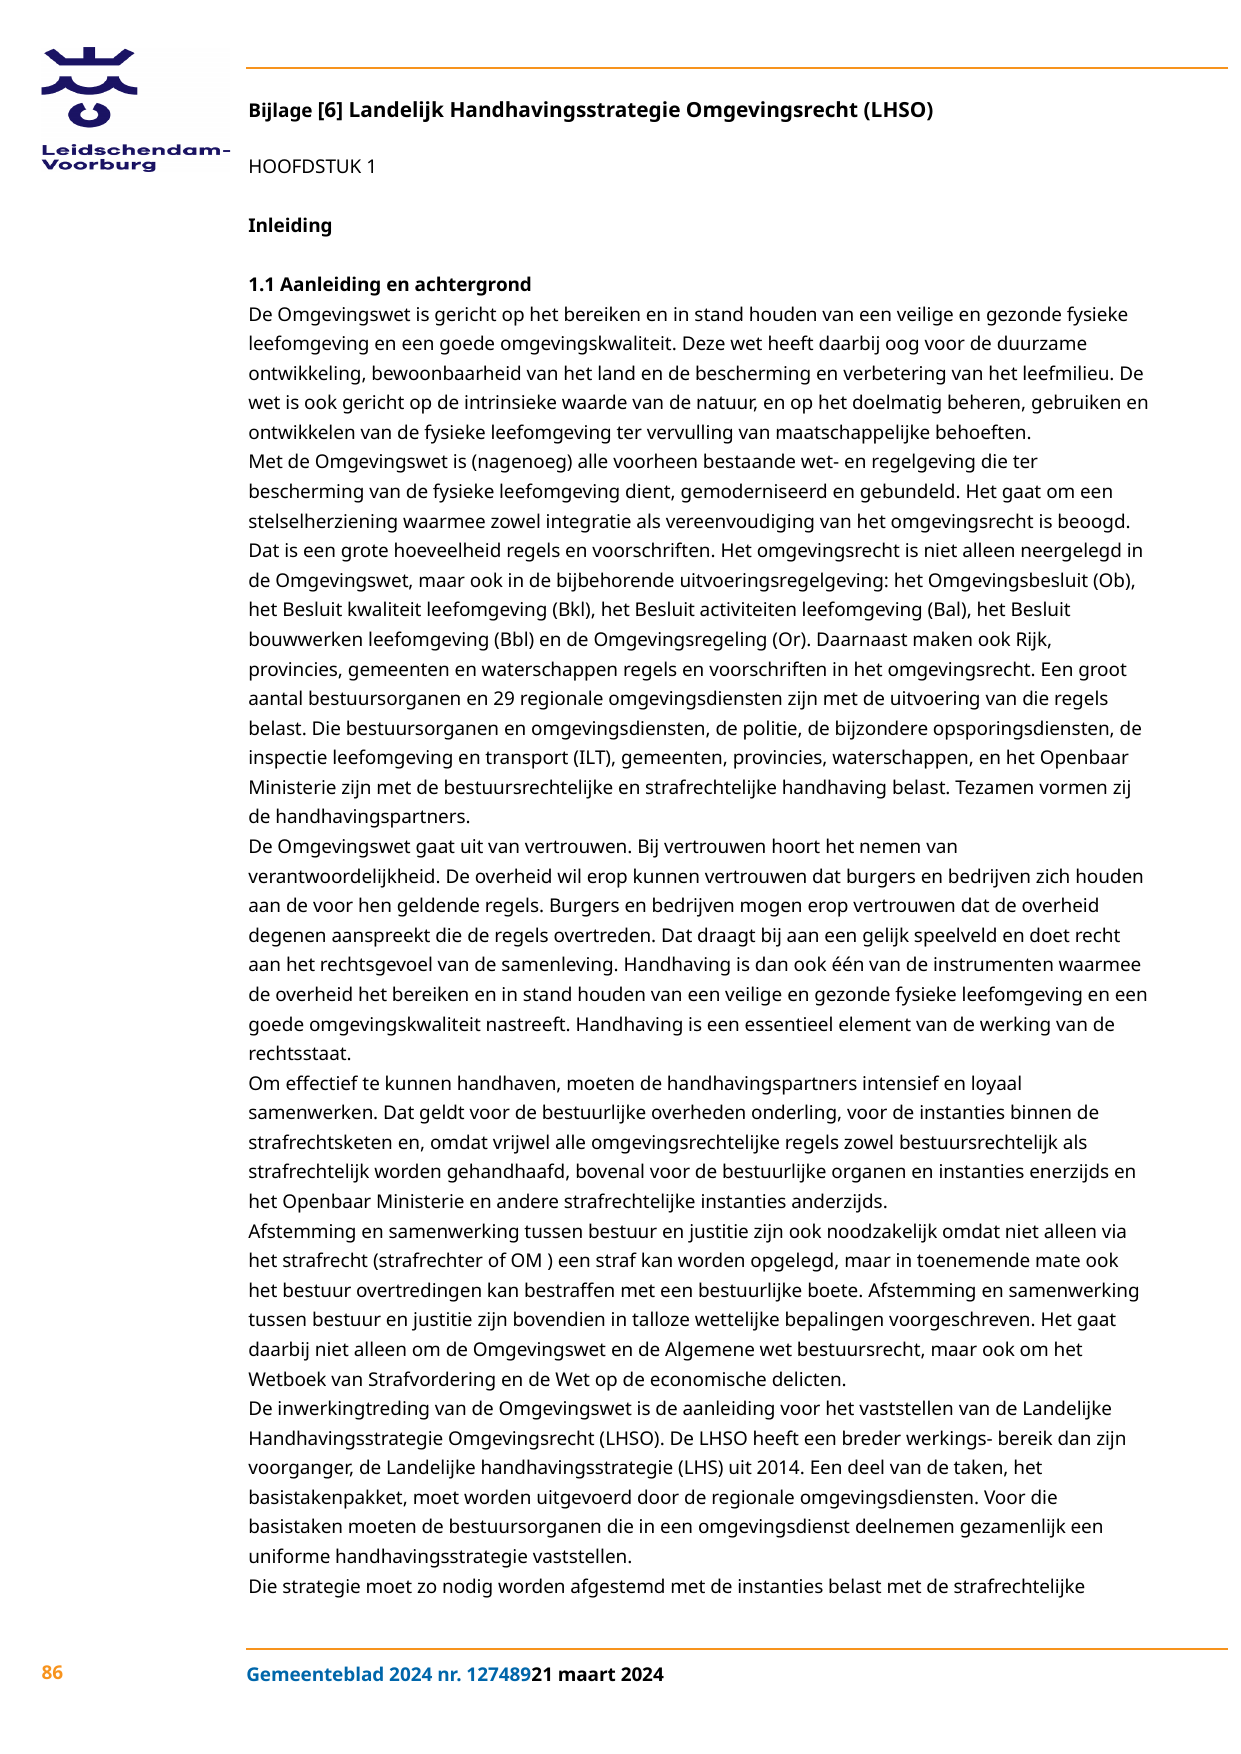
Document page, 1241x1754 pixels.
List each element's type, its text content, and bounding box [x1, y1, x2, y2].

text Inleiding [248, 212, 1152, 238]
text Bijlage [6] Landelijk Handhavingsstrategie Omgevingsrecht (LHSO) [248, 95, 1152, 123]
text Met de Omgevingswet is (nagenoeg) alle voorheen bestaande wet- en regelgeving die ter bescherming van de fysieke leefomgeving dient, gemoderniseerd en gebundeld. Het gaat om een stelselherziening waarmee zowel integratie als vereenvoudiging van het omgevingsrecht is beoogd. [248, 449, 1152, 534]
text Dat is een grote hoeveelheid regels en voorschriften. Het omgevingsrecht is niet alleen neergelegd in de Omgevingswet, maar ook in de bijbehorende uitvoeringsregelgeving: het Omgevingsbesluit (Ob), het Besluit kwaliteit leefomgeving (Bkl), het Besluit activiteiten leefomgeving (Bal), het Besluit bouwwerken leefomgeving (Bbl) en de Omgevingsregeling (Or). Daarnaast maken ook Rijk, provincies, gemeenten en waterschappen regels en voorschriften in het omgevingsrecht. Een groot aantal bestuursorganen en 29 regionale omgevingsdiensten zijn met de uitvoering van die regels belast. Die bestuursorganen en omgevingsdiensten, de politie, de bijzondere opsporingsdiensten, de inspectie leefomgeving en transport (ILT), gemeenten, provincies, waterschappen, en het Openbaar Ministerie zijn met de bestuursrechtelijke en strafrechtelijke handhaving belast. Tezamen vormen zij de handhavingspartners. [248, 537, 1152, 829]
text Die strategie moet zo nodig worden afgestemd met de instanties belast met de strafrechtelijke [248, 1573, 1152, 1599]
text Om effectief te kunnen handhaven, moeten de handhavingspartners intensief en loyaal samenwerken. Dat geldt voor de bestuurlijke overheden onderling, voor de instanties binnen de strafrechtsketen en, omdat vrijwel alle omgevingsrechtelijke regels zowel bestuursrechtelijk als strafrechtelijk worden gehandhaafd, bovenal voor de bestuurlijke organen en instanties enerzijds en het Openbaar Ministerie en andere strafrechtelijke instanties anderzijds. [248, 1070, 1152, 1214]
text De inwerkingtreding van de Omgevingswet is de aanleiding voor het vaststellen van de Landelijke Handhavingsstrategie Omgevingsrecht (LHSO). De LHSO heeft een breder werkings- bereik dan zijn voorganger, de Landelijke handhavingsstrategie (LHS) uit 2014. Een deel van de taken, het basistakenpakket, moet worden uitgevoerd door de regionale omgevingsdiensten. Voor die basistaken moeten de bestuursorganen die in een omgevingsdienst deelnemen gezamenlijk een uniforme handhavingsstrategie vaststellen. [248, 1395, 1152, 1569]
text Afstemming en samenwerking tussen bestuur en justitie zijn ook noodzakelijk omdat niet alleen via het strafrecht (strafrechter of OM ) een straf kan worden opgelegd, maar in toenemende mate ook het bestuur overtredingen kan bestraffen met een bestuurlijke boete. Afstemming en samenwerking tussen bestuur en justitie zijn bovendien in talloze wettelijke bepalingen voorgeschreven. Het gaat daarbij niet alleen om de Omgevingswet en de Algemene wet bestuursrecht, maar ook om het Wetboek van Strafvordering en de Wet op de economische delicten. [248, 1218, 1152, 1392]
text De Omgevingswet is gericht op het bereiken en in stand houden van een veilige en gezonde fysieke leefomgeving en een goede omgevingskwaliteit. Deze wet heeft daarbij oog voor de duurzame ontwikkeling, bewoonbaarheid van het land en de bescherming en verbetering van het leefmilieu. De wet is ook gericht op de intrinsieke waarde van de natuur, en op het doelmatig beheren, gebruiken en ontwikkelen van de fysieke leefomgeving ter vervulling van maatschappelijke behoeften. [248, 301, 1152, 445]
text HOOFDSTUK 1 [248, 153, 1152, 179]
text 1.1 Aanleiding en achtergrond [248, 271, 1152, 297]
picture [41, 47, 231, 172]
text De Omgevingswet gaat uit van vertrouwen. Bij vertrouwen hoort het nemen van verantwoordelijkheid. De overheid wil erop kunnen vertrouwen dat burgers en bedrijven zich houden aan de voor hen geldende regels. Burgers en bedrijven mogen erop vertrouwen dat de overheid degenen aanspreekt die de regels overtreden. Dat draagt bij aan een gelijk speelveld en doet recht aan het rechtsgevoel van de samenleving. Handhaving is dan ook één van de instrumenten waarmee de overheid het bereiken en in stand houden van een veilige en gezonde fysieke leefomgeving en een goede omgevingskwaliteit nastreeft. Handhaving is een essentieel element van de werking van de rechtsstaat. [248, 833, 1152, 1066]
